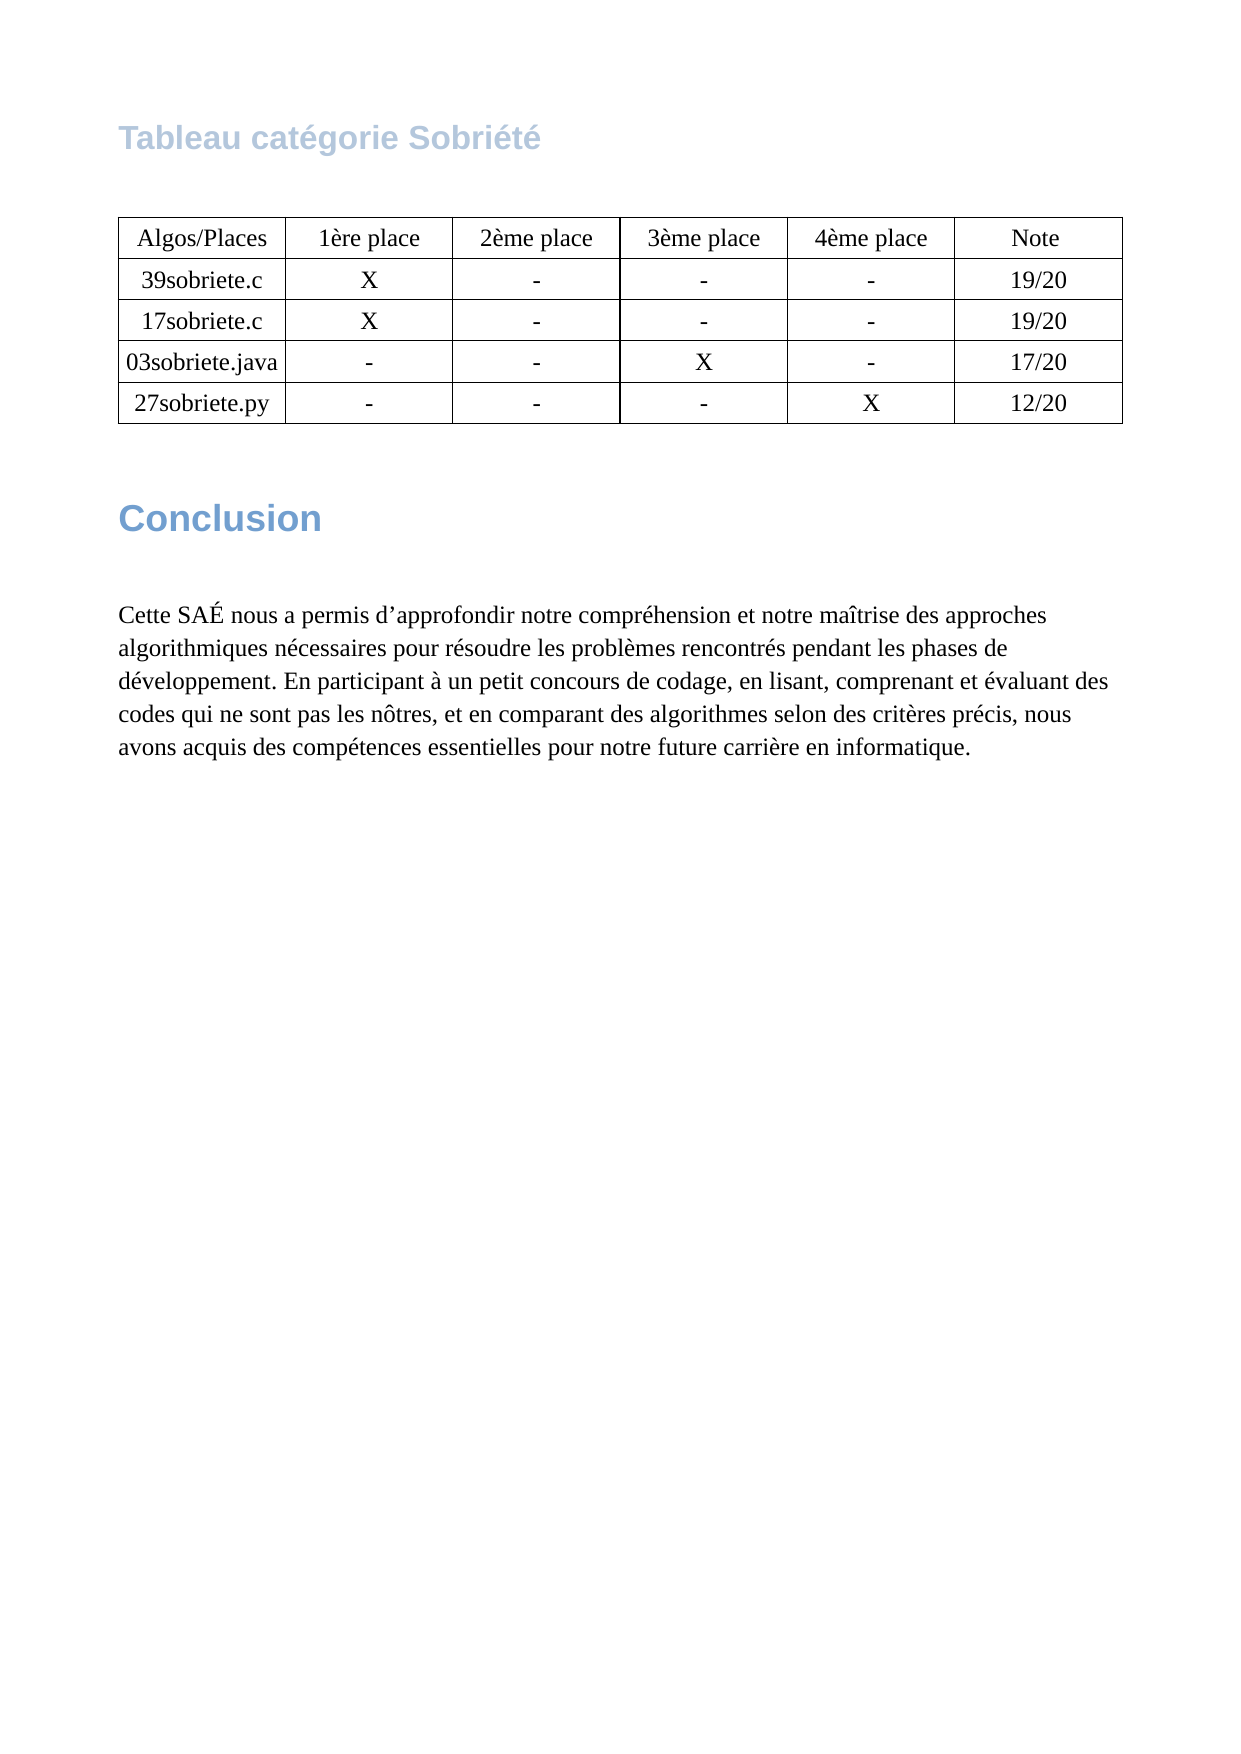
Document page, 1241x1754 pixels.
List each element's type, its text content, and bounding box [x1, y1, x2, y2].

table_cell 12/20 [955, 383, 1122, 423]
table_cell X [621, 341, 787, 382]
table_cell 03sobriete.java [119, 341, 285, 382]
table_header Algos/Places [119, 218, 285, 258]
table_cell X [286, 300, 452, 340]
table_cell X [788, 383, 954, 423]
subtitle Conclusion [118, 497, 1122, 540]
table_cell - [788, 341, 954, 382]
table_cell - [453, 300, 619, 340]
table_cell - [788, 300, 954, 340]
table_cell - [621, 259, 787, 299]
table_cell X [286, 259, 452, 299]
table_cell 39sobriete.c [119, 259, 285, 299]
table_cell 17sobriete.c [119, 300, 285, 340]
table_cell - [621, 383, 787, 423]
table_header 1ère place [286, 218, 452, 258]
table_cell 17/20 [955, 341, 1122, 382]
table_cell - [788, 259, 954, 299]
table_cell - [453, 383, 619, 423]
subtitle Tableau catégorie Sobriété [118, 118, 1122, 157]
table_cell - [621, 300, 787, 340]
table_header 2ème place [453, 218, 619, 258]
table_cell 27sobriete.py [119, 383, 285, 423]
table_header Note [955, 218, 1122, 258]
table_cell - [453, 341, 619, 382]
table_cell 19/20 [955, 300, 1122, 340]
table_cell - [453, 259, 619, 299]
table_cell - [286, 383, 452, 423]
text Cette SAÉ nous a permis d’approfondir notre compréhension et notre maîtrise des approches algorithmiques nécessaires pour résoudre les problèmes rencontrés pendant les phases de développement. En participant à un petit concours de codage, en lisant, comprenant et évaluant des codes qui ne sont pas les nôtres, et en comparant des algorithmes selon des critères précis, nous avons acquis des compétences essentielles pour notre future carrière en informatique. [118, 600, 1122, 761]
table_cell - [286, 341, 452, 382]
table_header 3ème place [621, 218, 787, 258]
table_cell 19/20 [955, 259, 1122, 299]
table_header 4ème place [788, 218, 954, 258]
